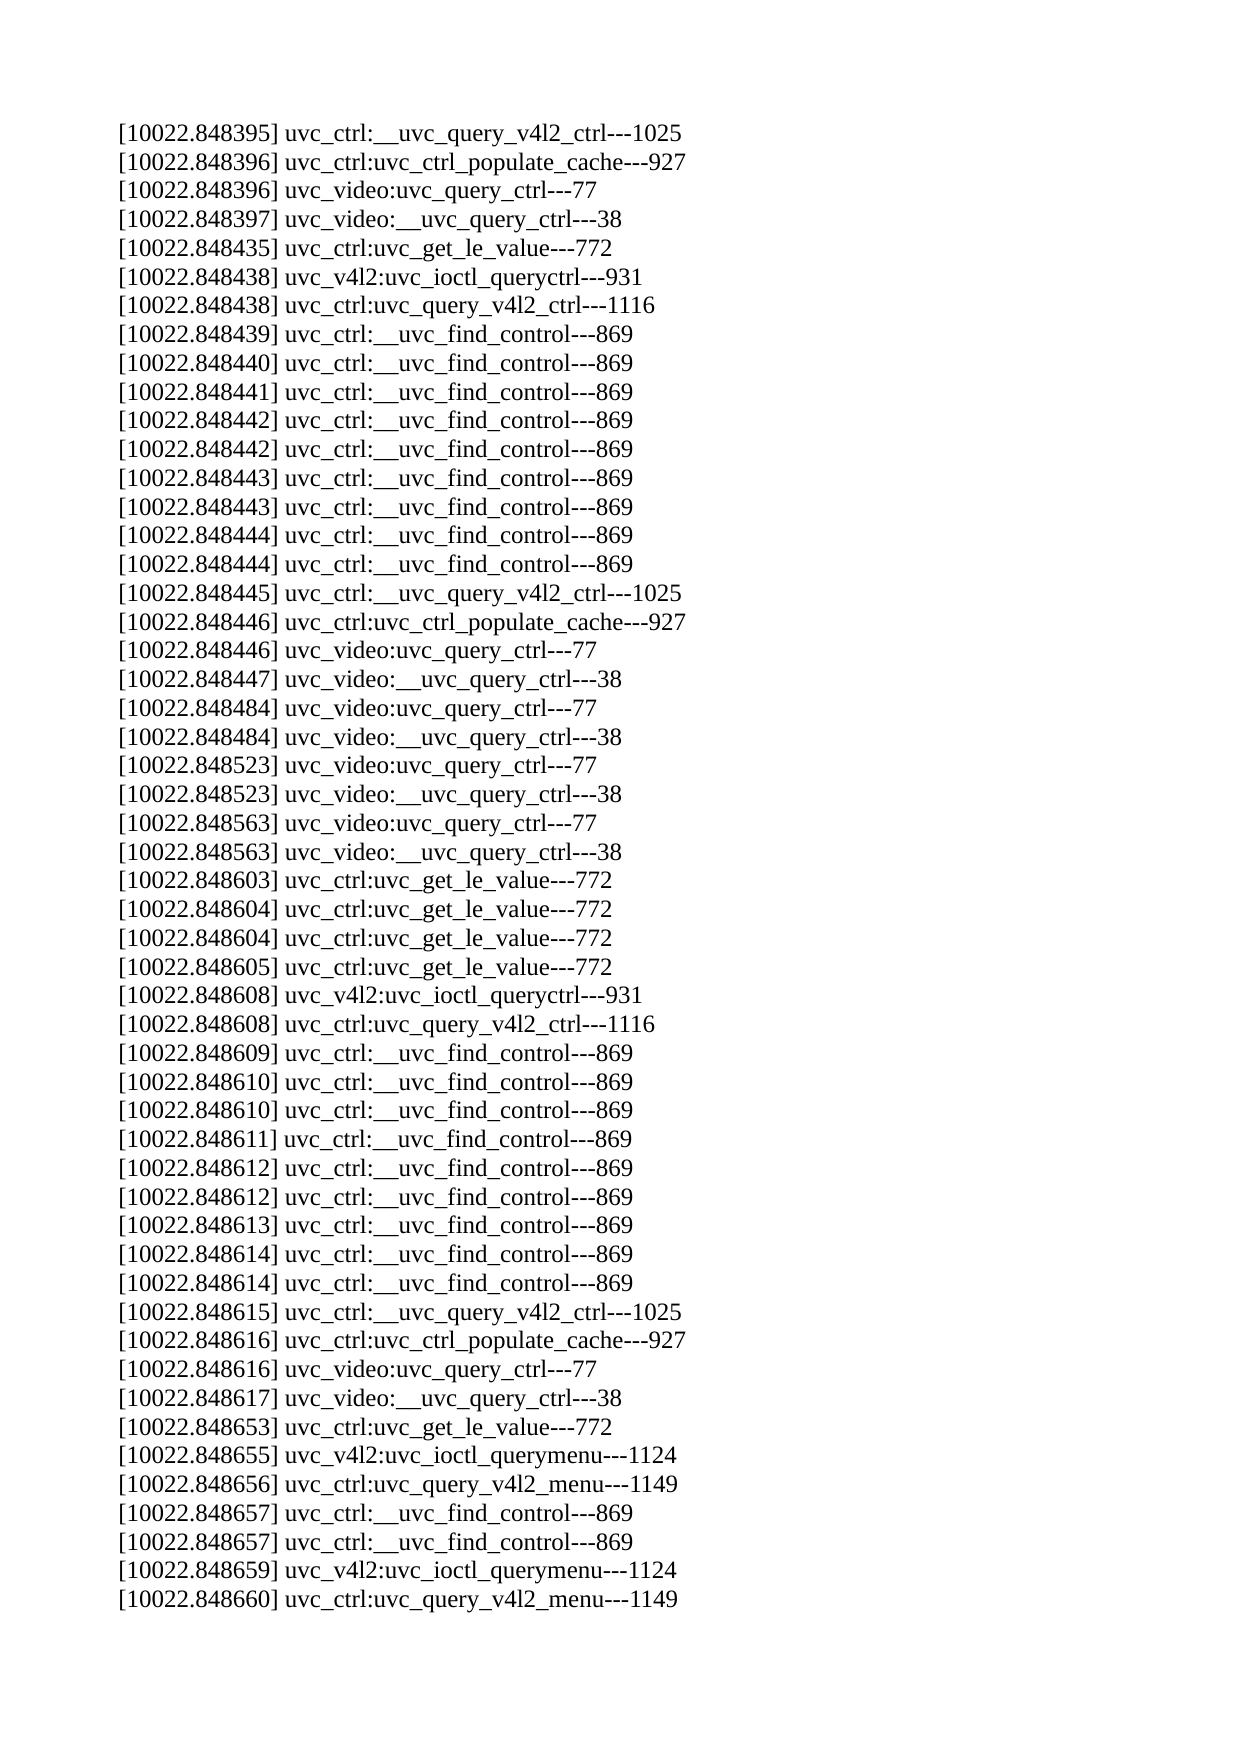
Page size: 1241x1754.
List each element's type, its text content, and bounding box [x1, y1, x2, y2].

text [10022.848610] uvc_ctrl:__uvc_find_control---869 [118, 1067, 1122, 1096]
text [10022.848657] uvc_ctrl:__uvc_find_control---869 [118, 1527, 1122, 1556]
text [10022.848395] uvc_ctrl:__uvc_query_v4l2_ctrl---1025 [118, 118, 1122, 147]
text [10022.848614] uvc_ctrl:__uvc_find_control---869 [118, 1239, 1122, 1268]
text [10022.848616] uvc_video:uvc_query_ctrl---77 [118, 1354, 1122, 1383]
text [10022.848604] uvc_ctrl:uvc_get_le_value---772 [118, 894, 1122, 923]
text [10022.848446] uvc_video:uvc_query_ctrl---77 [118, 636, 1122, 664]
text [10022.848446] uvc_ctrl:uvc_ctrl_populate_cache---927 [118, 607, 1122, 636]
text [10022.848523] uvc_video:__uvc_query_ctrl---38 [118, 779, 1122, 808]
text [10022.848445] uvc_ctrl:__uvc_query_v4l2_ctrl---1025 [118, 578, 1122, 607]
text [10022.848447] uvc_video:__uvc_query_ctrl---38 [118, 664, 1122, 693]
text [10022.848612] uvc_ctrl:__uvc_find_control---869 [118, 1153, 1122, 1182]
text [10022.848435] uvc_ctrl:uvc_get_le_value---772 [118, 233, 1122, 262]
text [10022.848604] uvc_ctrl:uvc_get_le_value---772 [118, 923, 1122, 952]
text [10022.848660] uvc_ctrl:uvc_query_v4l2_menu---1149 [118, 1584, 1122, 1613]
text [10022.848656] uvc_ctrl:uvc_query_v4l2_menu---1149 [118, 1469, 1122, 1498]
text [10022.848442] uvc_ctrl:__uvc_find_control---869 [118, 406, 1122, 434]
text [10022.848438] uvc_ctrl:uvc_query_v4l2_ctrl---1116 [118, 291, 1122, 319]
text [10022.848563] uvc_video:uvc_query_ctrl---77 [118, 808, 1122, 837]
text [10022.848612] uvc_ctrl:__uvc_find_control---869 [118, 1182, 1122, 1211]
text [10022.848443] uvc_ctrl:__uvc_find_control---869 [118, 463, 1122, 492]
text [10022.848484] uvc_video:uvc_query_ctrl---77 [118, 693, 1122, 722]
text [10022.848444] uvc_ctrl:__uvc_find_control---869 [118, 549, 1122, 578]
text [10022.848397] uvc_video:__uvc_query_ctrl---38 [118, 204, 1122, 233]
text [10022.848615] uvc_ctrl:__uvc_query_v4l2_ctrl---1025 [118, 1297, 1122, 1326]
text [10022.848655] uvc_v4l2:uvc_ioctl_querymenu---1124 [118, 1441, 1122, 1469]
text [10022.848611] uvc_ctrl:__uvc_find_control---869 [118, 1124, 1122, 1153]
text [10022.848659] uvc_v4l2:uvc_ioctl_querymenu---1124 [118, 1556, 1122, 1584]
text [10022.848396] uvc_video:uvc_query_ctrl---77 [118, 176, 1122, 204]
text [10022.848616] uvc_ctrl:uvc_ctrl_populate_cache---927 [118, 1326, 1122, 1354]
text [10022.848613] uvc_ctrl:__uvc_find_control---869 [118, 1211, 1122, 1239]
text [10022.848443] uvc_ctrl:__uvc_find_control---869 [118, 492, 1122, 521]
text [10022.848444] uvc_ctrl:__uvc_find_control---869 [118, 521, 1122, 549]
text [10022.848439] uvc_ctrl:__uvc_find_control---869 [118, 319, 1122, 348]
text [10022.848608] uvc_ctrl:uvc_query_v4l2_ctrl---1116 [118, 1009, 1122, 1038]
text [10022.848614] uvc_ctrl:__uvc_find_control---869 [118, 1268, 1122, 1297]
text [10022.848563] uvc_video:__uvc_query_ctrl---38 [118, 837, 1122, 866]
text [10022.848484] uvc_video:__uvc_query_ctrl---38 [118, 722, 1122, 751]
text [10022.848603] uvc_ctrl:uvc_get_le_value---772 [118, 866, 1122, 894]
text [10022.848396] uvc_ctrl:uvc_ctrl_populate_cache---927 [118, 147, 1122, 176]
text [10022.848438] uvc_v4l2:uvc_ioctl_queryctrl---931 [118, 262, 1122, 291]
text [10022.848609] uvc_ctrl:__uvc_find_control---869 [118, 1038, 1122, 1067]
text [10022.848653] uvc_ctrl:uvc_get_le_value---772 [118, 1412, 1122, 1441]
text [10022.848657] uvc_ctrl:__uvc_find_control---869 [118, 1498, 1122, 1527]
text [10022.848440] uvc_ctrl:__uvc_find_control---869 [118, 348, 1122, 377]
text [10022.848441] uvc_ctrl:__uvc_find_control---869 [118, 377, 1122, 406]
text [10022.848442] uvc_ctrl:__uvc_find_control---869 [118, 434, 1122, 463]
text [10022.848610] uvc_ctrl:__uvc_find_control---869 [118, 1096, 1122, 1124]
text [10022.848617] uvc_video:__uvc_query_ctrl---38 [118, 1383, 1122, 1412]
text [10022.848605] uvc_ctrl:uvc_get_le_value---772 [118, 952, 1122, 981]
text [10022.848608] uvc_v4l2:uvc_ioctl_queryctrl---931 [118, 981, 1122, 1009]
text [10022.848523] uvc_video:uvc_query_ctrl---77 [118, 751, 1122, 779]
